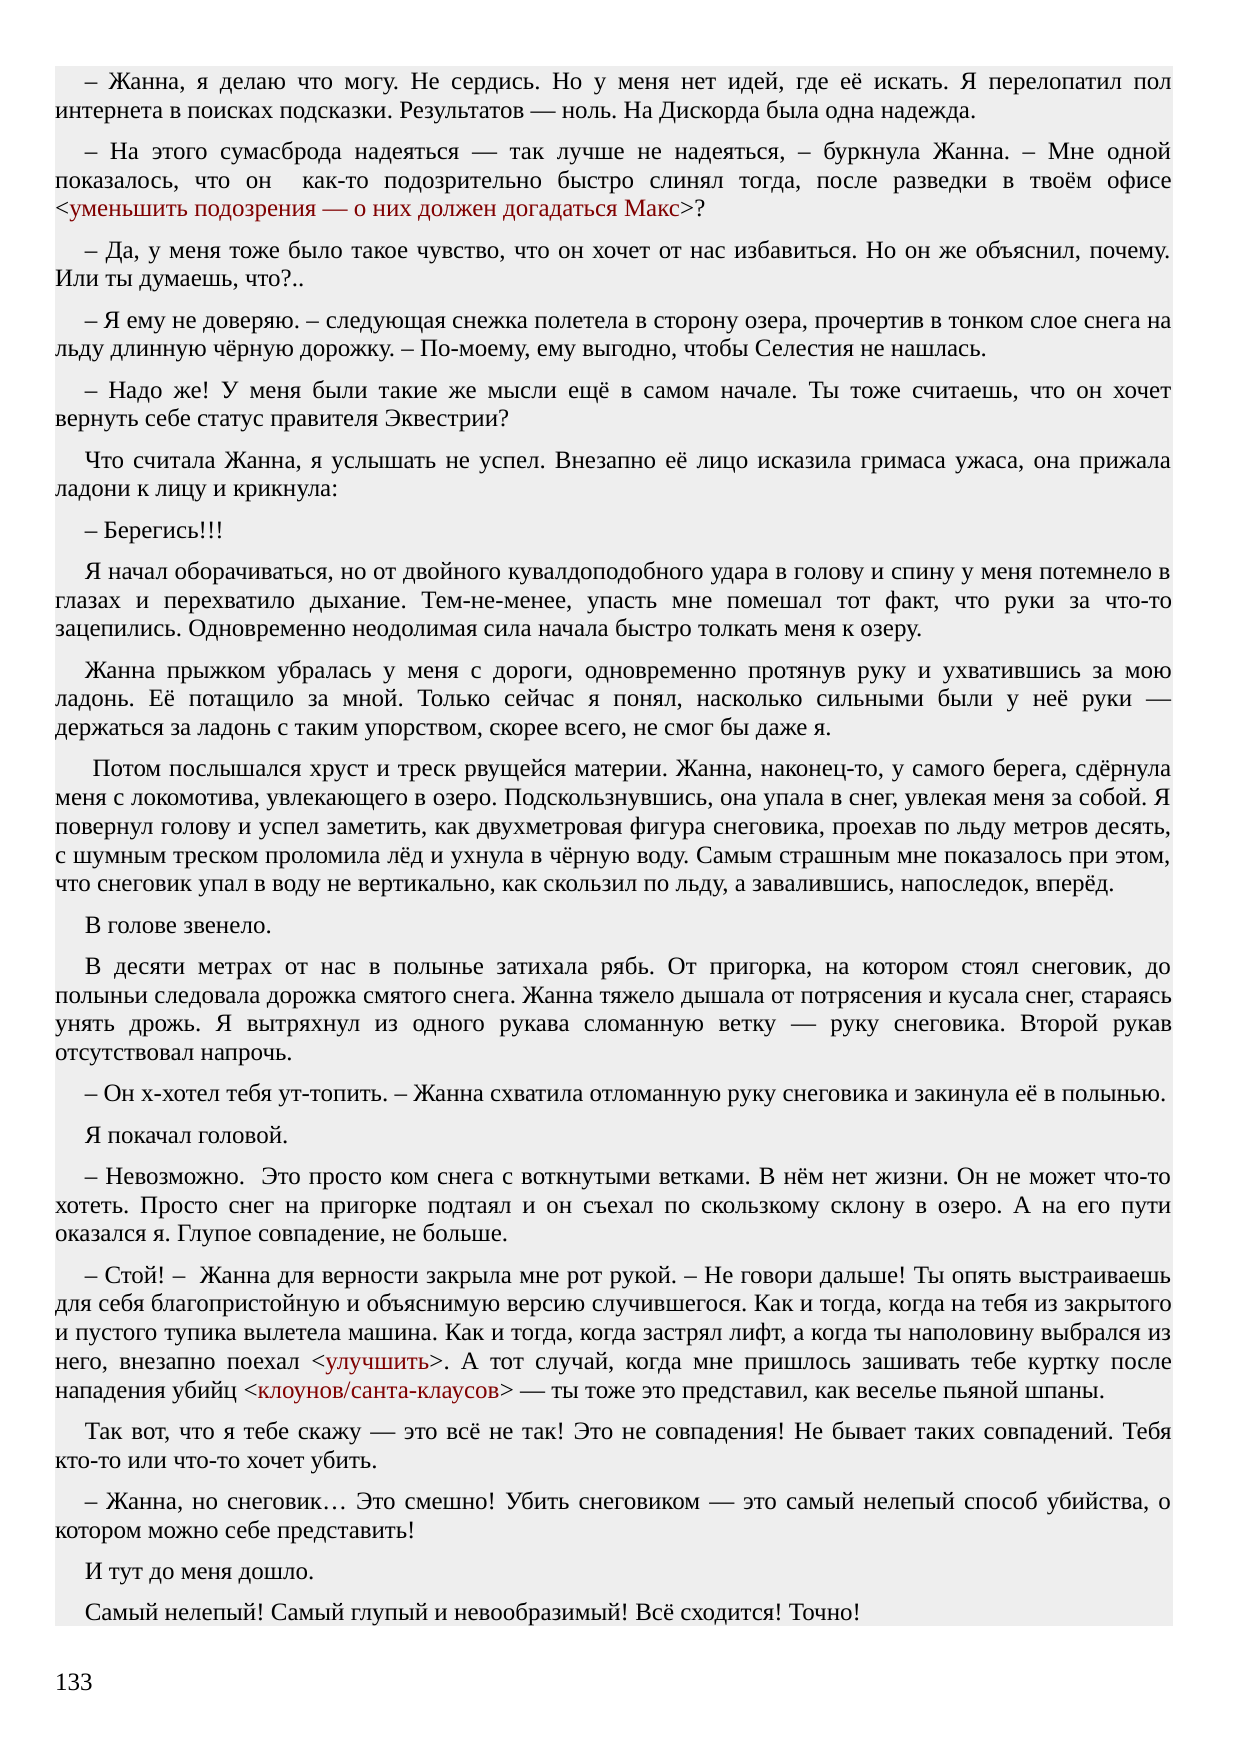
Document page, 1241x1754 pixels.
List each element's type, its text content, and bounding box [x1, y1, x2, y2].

text Жанна прыжком убралась у меня с дороги, одновременно протянув руку и ухватившись за мою ладонь. Её потащило за мной. Только сейчас я понял, насколько сильными были у неё руки — держаться за ладонь с таким упорством, скорее всего, не смог бы даже я. [55, 655, 1173, 741]
text Я покачал головой. [55, 1120, 1173, 1148]
text Самый нелепый! Самый глупый и невообразимый! Всё сходится! Точно! [55, 1597, 1173, 1626]
text И тут до меня дошло. [55, 1556, 1173, 1585]
text Потом послышался хруст и треск рвущейся материи. Жанна, наконец-то, у самого берега, сдёрнула меня с локомотива, увлекающего в озеро. Подскользнувшись, она упала в снег, увлекая меня за собой. Я повернул голову и успел заметить, как двухметровая фигура снеговика, проехав по льду метров десять, с шумным треском проломила лёд и ухнула в чёрную воду. Самым страшным мне показалось при этом, что снеговик упал в воду не вертикально, как скользил по льду, а завалившись, напоследок, вперёд. [55, 753, 1173, 897]
text – Он х-хотел тебя ут-топить. – Жанна схватила отломанную руку снеговика и закинула её в полынью. [55, 1078, 1173, 1107]
text – На этого сумасброда надеяться — так лучше не надеяться, – буркнула Жанна. – Мне одной показалось, что он как-то подозрительно быстро слинял тогда, после разведки в твоём офисе <уменьшить подозрения — о них должен догадаться Макс>? [55, 136, 1173, 222]
text В десяти метрах от нас в полынье затихала рябь. От пригорка, на котором стоял снеговик, до полыньи следовала дорожка смятого снега. Жанна тяжело дышала от потрясения и кусала снег, стараясь унять дрожь. Я вытряхнул из одного рукава сломанную ветку — руку снеговика. Второй рукав отсутствовал напрочь. [55, 951, 1173, 1066]
text – Надо же! У меня были такие же мысли ещё в самом начале. Ты тоже считаешь, что он хочет вернуть себе статус правителя Эквестрии? [55, 375, 1173, 432]
text В голове звенело. [55, 910, 1173, 938]
text – Да, у меня тоже было такое чувство, что он хочет от нас избавиться. Но он же объяснил, почему. Или ты думаешь, что?.. [55, 235, 1173, 292]
text – Невозможно. Это просто ком снега с воткнутыми ветками. В нём нет жизни. Он не может что-то хотеть. Просто снег на пригорке подтаял и он съехал по скользкому склону в озеро. А на его пути оказался я. Глупое совпадение, не больше. [55, 1161, 1173, 1247]
text Я начал оборачиваться, но от двойного кувалдоподобного удара в голову и спину у меня потемнело в глазах и перехватило дыхание. Тем-не-менее, упасть мне помешал тот факт, что руки за что-то зацепились. Одновременно неодолимая сила начала быстро толкать меня к озеру. [55, 556, 1173, 642]
text – Стой! – Жанна для верности закрыла мне рот рукой. – Не говори дальше! Ты опять выстраиваешь для себя благопристойную и объяснимую версию случившегося. Как и тогда, когда на тебя из закрытого и пустого тупика вылетела машина. Как и тогда, когда застрял лифт, а когда ты наполовину выбрался из него, внезапно поехал <улучшить>. А тот случай, когда мне пришлось зашивать тебе куртку после нападения убийц <клоунов/санта-клаусов> — ты тоже это представил, как веселье пьяной шпаны. [55, 1260, 1173, 1403]
text – Жанна, но снеговик… Это смешно! Убить снеговиком — это самый нелепый способ убийства, о котором можно себе представить! [55, 1486, 1173, 1543]
text – Берегись!!! [55, 515, 1173, 543]
text – Жанна, я делаю что могу. Не сердись. Но у меня нет идей, где её искать. Я перелопатил пол интернета в поисках подсказки. Результатов — ноль. На Дискорда была одна надежда. [55, 66, 1173, 123]
text – Я ему не доверяю. – следующая снежка полетела в сторону озера, прочертив в тонком слое снега на льду длинную чёрную дорожку. – По-моему, ему выгодно, чтобы Селестия не нашлась. [55, 305, 1173, 362]
text Что считала Жанна, я услышать не успел. Внезапно её лицо исказила гримаса ужаса, она прижала ладони к лицу и крикнула: [55, 445, 1173, 502]
text Так вот, что я тебе скажу — это всё не так! Это не совпадения! Не бывает таких совпадений. Тебя кто-то или что-то хочет убить. [55, 1416, 1173, 1473]
